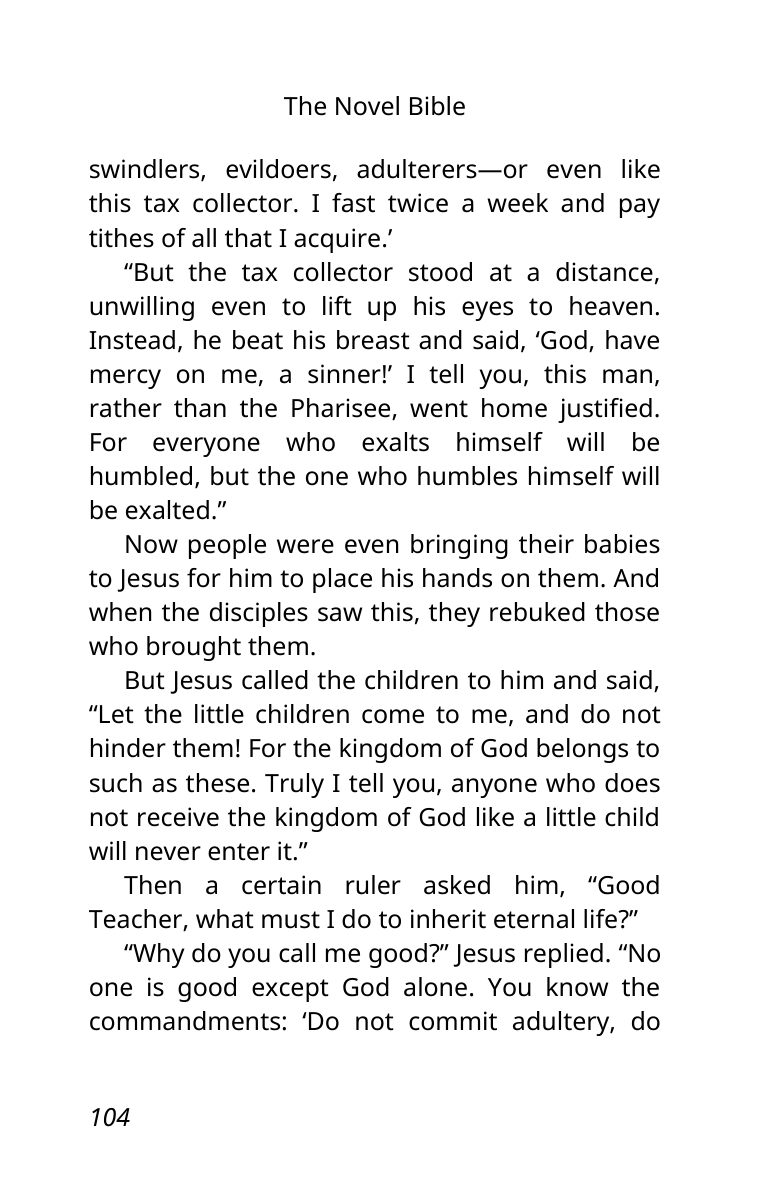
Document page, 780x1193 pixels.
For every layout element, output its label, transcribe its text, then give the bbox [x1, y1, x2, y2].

text But Jesus called the children to him and said, “Let the little children come to me, and do not hinder them! For the kingdom of God belongs to such as these. Truly I tell you, anyone who does not receive the kingdom of God like a little child will never enter it.” [88, 663, 661, 867]
text “Why do you call me good?” Jesus replied. “No one is good except God alone. You know the commandments: ‘Do not commit adultery, do [88, 936, 661, 1038]
text Then a certain ruler asked him, “Good Teacher, what must I do to inherit eternal life?” [88, 867, 661, 936]
text “But the tax collector stood at a distance, unwilling even to lift up his eyes to heaven. Instead, he beat his breast and said, ‘God, have mercy on me, a sinner!’ I tell you, this man, rather than the Pharisee, went home justified. For everyone who exalts himself will be humbled, but the one who humbles himself will be exalted.” [88, 254, 661, 527]
text swindlers, evildoers, adulterers—or even like this tax collector. I fast twice a week and pay tithes of all that I acquire.’ [88, 152, 661, 254]
text Now people were even bringing their babies to Jesus for him to place his hands on them. And when the disciples saw this, they rebuked those who brought them. [88, 527, 661, 663]
